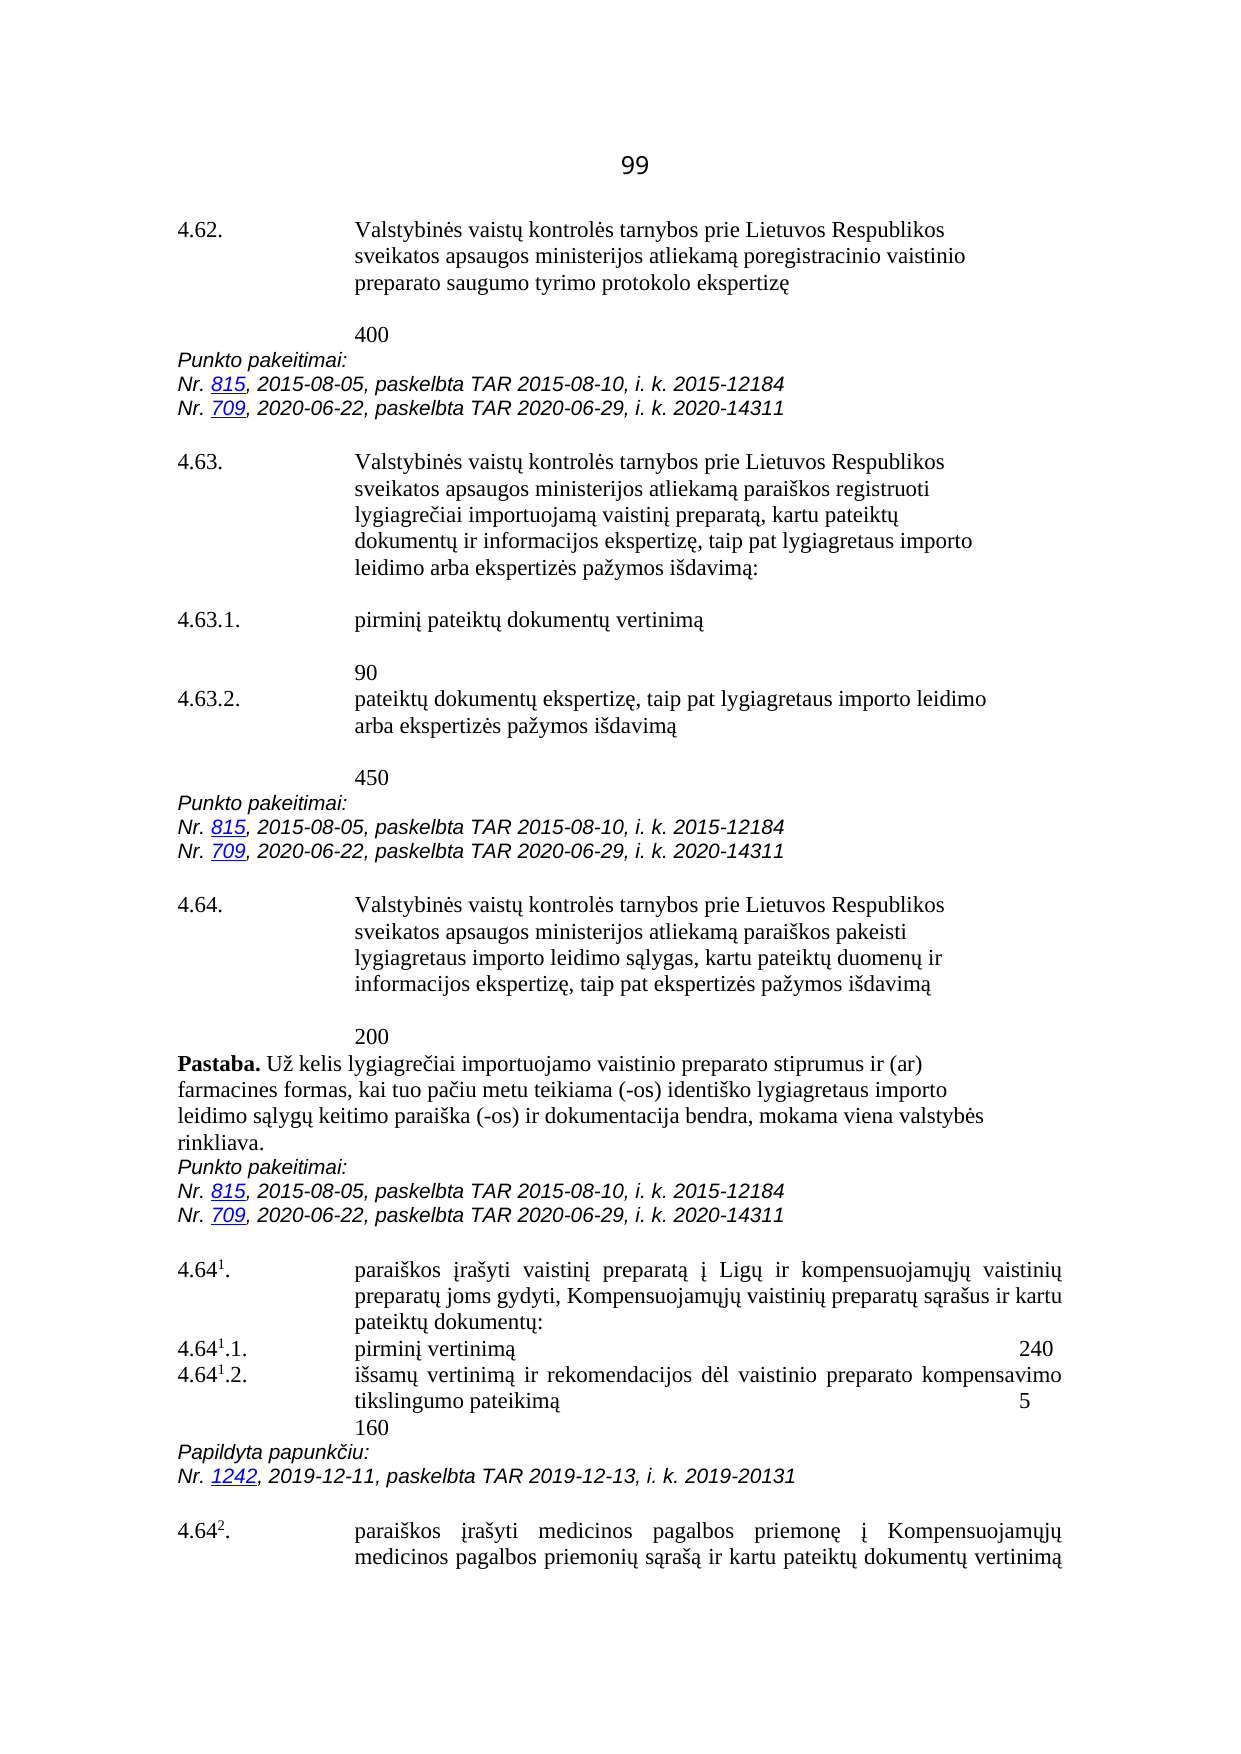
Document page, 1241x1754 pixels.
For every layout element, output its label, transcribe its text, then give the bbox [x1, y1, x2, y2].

text 4.63. Valstybinės vaistų kontrolės tarnybos prie Lietuvos Respublikos sveikatos apsaugos ministerijos atliekamą paraiškos registruoti lygiagrečiai importuojamą vaistinį preparatą, kartu pateiktų dokumentų ir informacijos ekspertizę, taip pat lygiagretaus importo leidimo arba ekspertizės pažymos išdavimą: [177, 448, 1004, 606]
text Punkto pakeitimai: [177, 1155, 1092, 1179]
text Nr. 815, 2015-08-05, paskelbta TAR 2015-08-10, i. k. 2015-12184 [177, 815, 1092, 839]
text Nr. 815, 2015-08-05, paskelbta TAR 2015-08-10, i. k. 2015-12184 [177, 372, 1092, 396]
text 4.642. paraiškos įrašyti medicinos pagalbos priemonę į Kompensuojamųjų medicinos pagalbos priemonių sąrašą ir kartu pateiktų dokumentų vertinimą [177, 1517, 1063, 1569]
text Nr. 1242, 2019-12-11, paskelbta TAR 2019-12-13, i. k. 2019-20131 [177, 1464, 1092, 1488]
text Papildyta papunkčiu: [177, 1440, 1092, 1464]
text Punkto pakeitimai: [177, 348, 1092, 372]
text 4.63.2. pateiktų dokumentų ekspertizę, taip pat lygiagretaus importo leidimo arba ekspertizės pažymos išdavimą 450 [177, 685, 1004, 791]
text 4.64. Valstybinės vaistų kontrolės tarnybos prie Lietuvos Respublikos sveikatos apsaugos ministerijos atliekamą paraiškos pakeisti lygiagretaus importo leidimo sąlygas, kartu pateiktų duomenų ir informacijos ekspertizę, taip pat ekspertizės pažymos išdavimą 200 [177, 891, 1004, 1049]
text Punkto pakeitimai: [177, 791, 1092, 815]
text 4.641.1. pirminį vertinimą 240 [177, 1335, 1063, 1361]
text 4.63.1. pirminį pateiktų dokumentų vertinimą 90 [177, 606, 1004, 685]
text 4.62. Valstybinės vaistų kontrolės tarnybos prie Lietuvos Respublikos sveikatos apsaugos ministerijos atliekamą poregistracinio vaistinio preparato saugumo tyrimo protokolo ekspertizę 400 [177, 216, 1004, 348]
text 4.641.2. išsamų vertinimą ir rekomendacijos dėl vaistinio preparato kompensavimo tikslingumo pateikimą 5 160 [177, 1361, 1063, 1440]
text 4.641. paraiškos įrašyti vaistinį preparatą į Ligų ir kompensuojamųjų vaistinių preparatų joms gydyti, Kompensuojamųjų vaistinių preparatų sąrašus ir kartu pateiktų dokumentų: [177, 1256, 1063, 1335]
text Nr. 709, 2020-06-22, paskelbta TAR 2020-06-29, i. k. 2020-14311 [177, 839, 1092, 863]
text Nr. 709, 2020-06-22, paskelbta TAR 2020-06-29, i. k. 2020-14311 [177, 396, 1092, 419]
text Nr. 709, 2020-06-22, paskelbta TAR 2020-06-29, i. k. 2020-14311 [177, 1203, 1092, 1227]
text Nr. 815, 2015-08-05, paskelbta TAR 2015-08-10, i. k. 2015-12184 [177, 1179, 1092, 1203]
text Pastaba. Už kelis lygiagrečiai importuojamo vaistinio preparato stiprumus ir (ar) farmacines formas, kai tuo pačiu metu teikiama (-os) identiško lygiagretaus importo leidimo sąlygų keitimo paraiška (-os) ir dokumentacija bendra, mokama viena valstybės rinkliava. [177, 1049, 1004, 1155]
